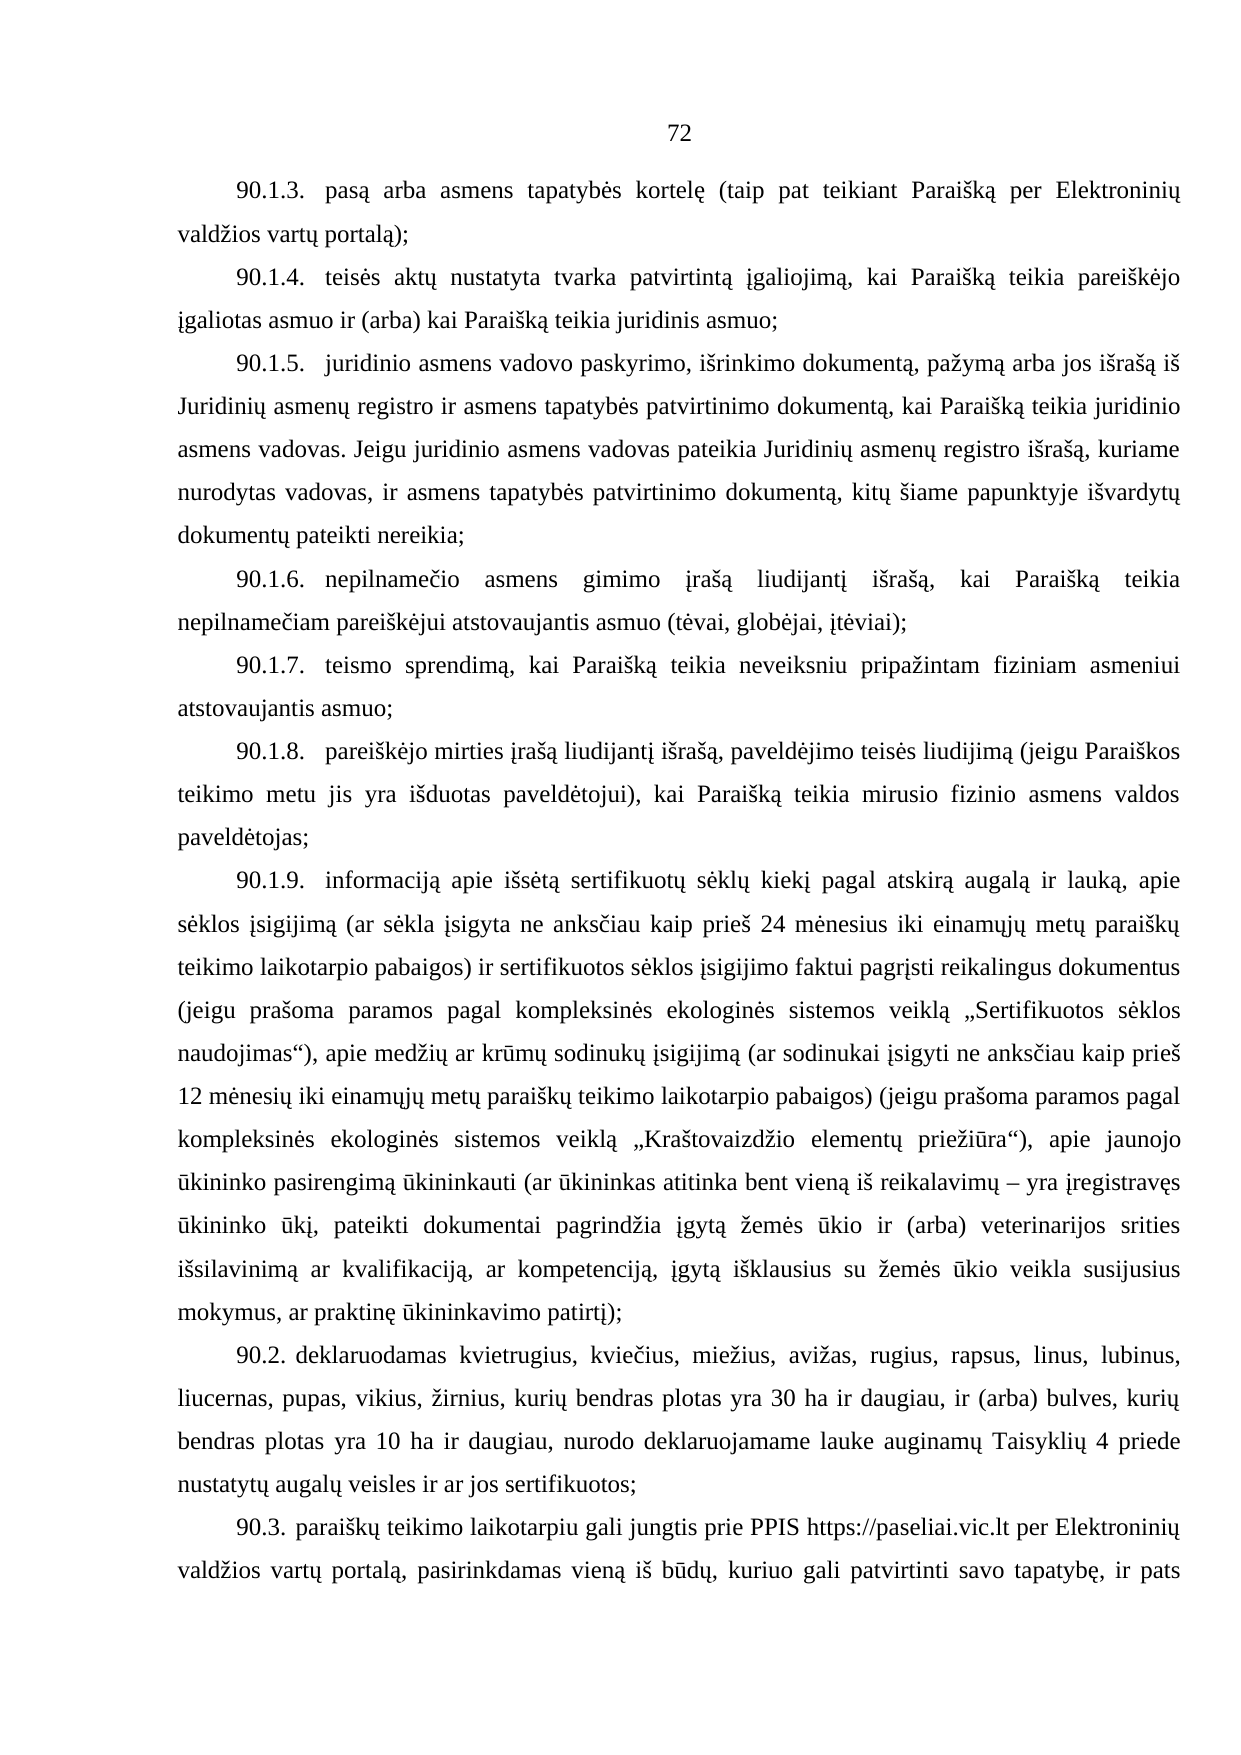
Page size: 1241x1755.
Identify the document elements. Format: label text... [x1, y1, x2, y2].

text 90.1.7. teismo sprendimą, kai Paraišką teikia neveiksniu pripažintam fiziniam asmeniui atstovaujantis asmuo; [177, 650, 1181, 722]
text 90.1.9. informaciją apie išsėtą sertifikuotų sėklų kiekį pagal atskirą augalą ir lauką, apie sėklos įsigijimą (ar sėkla įsigyta ne anksčiau kaip prieš 24 mėnesius iki einamųjų metų paraiškų teikimo laikotarpio pabaigos) ir sertifikuotos sėklos įsigijimo faktui pagrįsti reikalingus dokumentus (jeigu prašoma paramos pagal kompleksinės ekologinės sistemos veiklą „Sertifikuotos sėklos naudojimas“), apie medžių ar krūmų sodinukų įsigijimą (ar sodinukai įsigyti ne anksčiau kaip prieš 12 mėnesių iki einamųjų metų paraiškų teikimo laikotarpio pabaigos) (jeigu prašoma paramos pagal kompleksinės ekologinės sistemos veiklą „Kraštovaizdžio elementų priežiūra“), apie jaunojo ūkininko pasirengimą ūkininkauti (ar ūkininkas atitinka bent vieną iš reikalavimų – yra įregistravęs ūkininko ūkį, pateikti dokumentai pagrindžia įgytą žemės ūkio ir (arba) veterinarijos srities išsilavinimą ar kvalifikaciją, ar kompetenciją, įgytą išklausius su žemės ūkio veikla susijusius mokymus, ar praktinę ūkininkavimo patirtį); [177, 866, 1181, 1326]
text 90.1.6. nepilnamečio asmens gimimo įrašą liudijantį išrašą, kai Paraišką teikia nepilnamečiam pareiškėjui atstovaujantis asmuo (tėvai, globėjai, įtėviai); [177, 564, 1181, 636]
text 90.1.5. juridinio asmens vadovo paskyrimo, išrinkimo dokumentą, pažymą arba jos išrašą iš Juridinių asmenų registro ir asmens tapatybės patvirtinimo dokumentą, kai Paraišką teikia juridinio asmens vadovas. Jeigu juridinio asmens vadovas pateikia Juridinių asmenų registro išrašą, kuriame nurodytas vadovas, ir asmens tapatybės patvirtinimo dokumentą, kitų šiame papunktyje išvardytų dokumentų pateikti nereikia; [177, 348, 1181, 549]
text 90.1.3. pasą arba asmens tapatybės kortelę (taip pat teikiant Paraišką per Elektroninių valdžios vartų portalą); [177, 176, 1181, 247]
text 90.3. paraiškų teikimo laikotarpiu gali jungtis prie PPIS https://paseliai.vic.lt per Elektroninių valdžios vartų portalą, pasirinkdamas vieną iš būdų, kuriuo gali patvirtinti savo tapatybę, ir pats [177, 1512, 1181, 1584]
text 90.1.8. pareiškėjo mirties įrašą liudijantį išrašą, paveldėjimo teisės liudijimą (jeigu Paraiškos teikimo metu jis yra išduotas paveldėtojui), kai Paraišką teikia mirusio fizinio asmens valdos paveldėtojas; [177, 736, 1181, 851]
text 90.1.4. teisės aktų nustatyta tvarka patvirtintą įgaliojimą, kai Paraišką teikia pareiškėjo įgaliotas asmuo ir (arba) kai Paraišką teikia juridinis asmuo; [177, 262, 1181, 334]
text 90.2. deklaruodamas kvietrugius, kviečius, miežius, avižas, rugius, rapsus, linus, lubinus, liucernas, pupas, vikius, žirnius, kurių bendras plotas yra 30 ha ir daugiau, ir (arba) bulves, kurių bendras plotas yra 10 ha ir daugiau, nurodo deklaruojamame lauke auginamų Taisyklių 4 priede nustatytų augalų veisles ir ar jos sertifikuotos; [177, 1340, 1181, 1498]
